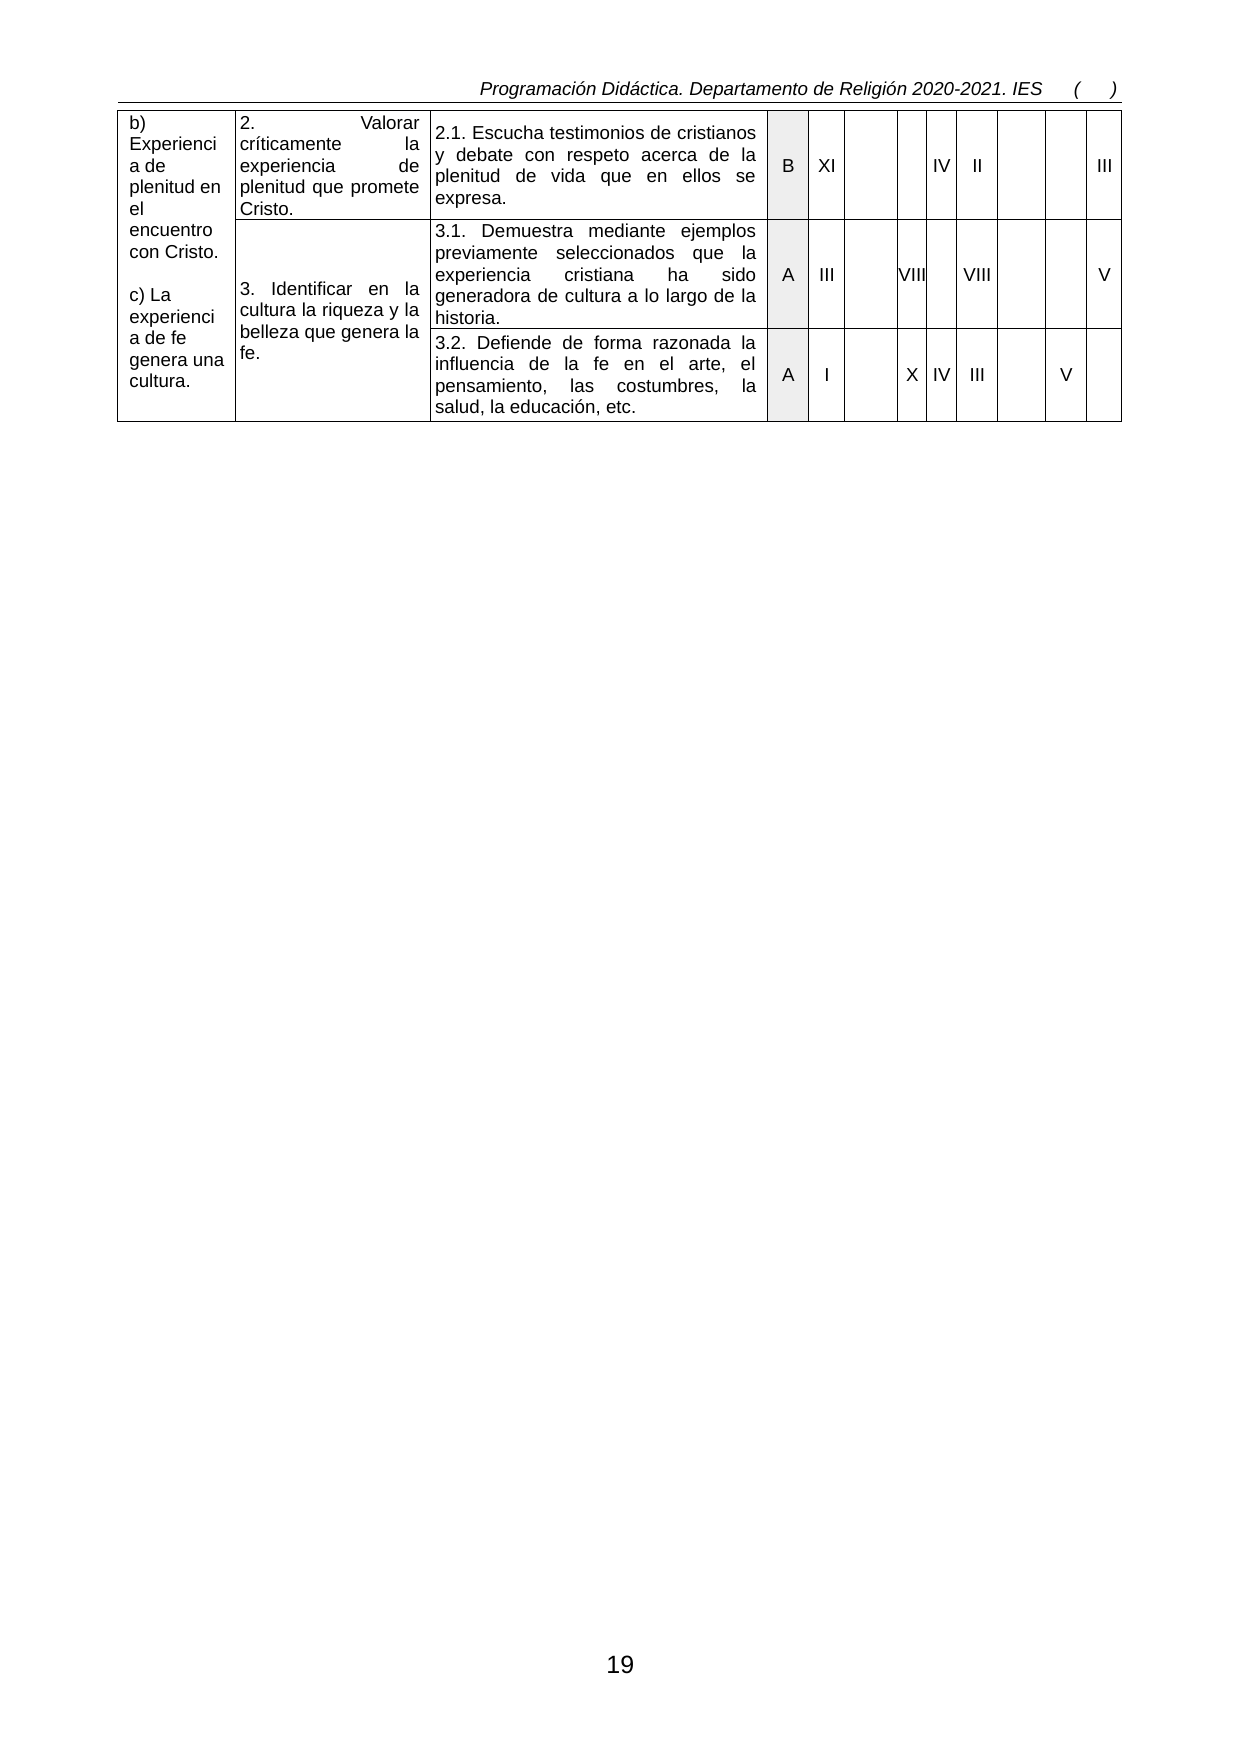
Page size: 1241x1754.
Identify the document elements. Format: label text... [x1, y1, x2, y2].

table_cell 3. Identificar en la cultura la riqueza y la belleza que genera la fe. [236, 220, 430, 421]
table_cell [998, 329, 1045, 421]
table_cell [998, 111, 1045, 219]
table_cell X [898, 329, 926, 421]
table_cell IV [927, 111, 956, 219]
table_cell III [809, 220, 844, 328]
table_cell [845, 329, 897, 421]
table_cell XI [809, 111, 844, 219]
table_cell V [1087, 220, 1121, 328]
table_cell II [957, 111, 997, 219]
table_cell VIII [957, 220, 997, 328]
table_cell B [768, 111, 808, 219]
table_cell A [768, 329, 808, 421]
table_cell A [768, 220, 808, 328]
table_cell IV [927, 329, 956, 421]
table_cell [845, 111, 897, 219]
table_cell [1046, 111, 1086, 219]
table_cell V [1046, 329, 1086, 421]
table_cell [898, 111, 926, 219]
table_cell [1046, 220, 1086, 328]
table_cell b) Experiencia de plenitud en el encuentro con Cristo. c) La experiencia de fe genera una cultura. [118, 111, 235, 421]
table_cell [998, 220, 1045, 328]
table_cell [845, 220, 897, 328]
table_cell 2. Valorar críticamente la experiencia de plenitud que promete Cristo. [236, 111, 430, 219]
table_cell 3.1. Demuestra mediante ejemplos previamente seleccionados que la experiencia cristiana ha sido generadora de cultura a lo largo de la historia. [431, 220, 767, 328]
table_cell 3.2. Defiende de forma razonada la influencia de la fe en el arte, el pensamiento, las costumbres, la salud, la educación, etc. [431, 329, 767, 421]
table_cell [1087, 329, 1121, 421]
table_cell III [1087, 111, 1121, 219]
table_cell [927, 220, 956, 328]
table_cell III [957, 329, 997, 421]
table_cell VIII [898, 220, 926, 328]
table_cell I [809, 329, 844, 421]
table_cell 2.1. Escucha testimonios de cristianos y debate con respeto acerca de la plenitud de vida que en ellos se expresa. [431, 111, 767, 219]
